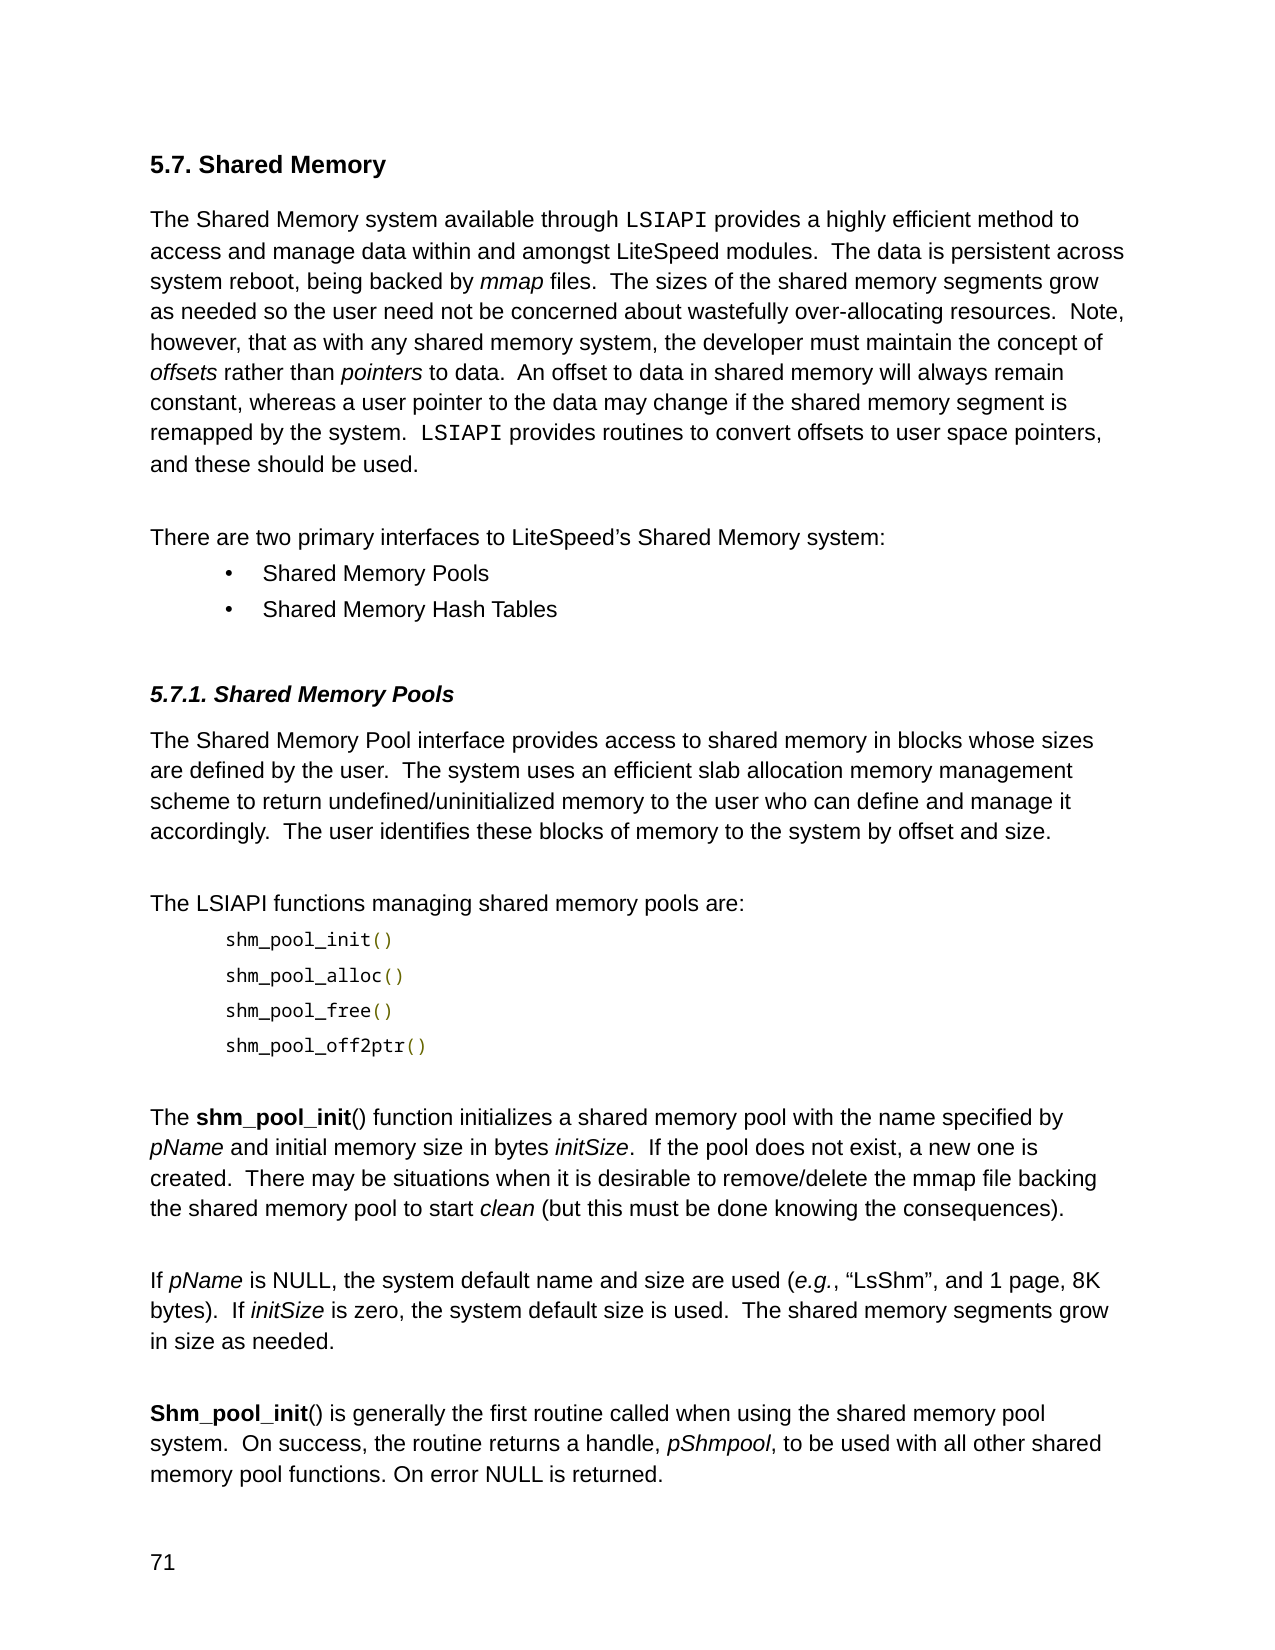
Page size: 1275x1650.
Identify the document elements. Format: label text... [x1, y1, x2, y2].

subtitle 5.7.1. Shared Memory Pools [150, 681, 1125, 708]
subtitle 5.7. Shared Memory [150, 150, 1125, 179]
text The LSIAPI functions managing shared memory pools are: [150, 890, 1125, 917]
text The shm_pool_init() function initializes a shared memory pool with the name specified by pName and initial memory size in bytes initSize. If the pool does not exist, a new one is created. There may be situations when it is desirable to remove/delete the mmap file backing the shared memory pool to start clean (but this must be done knowing the consequences). [150, 1104, 1125, 1221]
text The Shared Memory system available through LSIAPI provides a highly efficient method to access and manage data within and amongst LiteSpeed modules. The data is persistent across system reboot, being backed by mmap files. The sizes of the shared memory segments grow as needed so the user need not be concerned about wastefully over-allocating resources. Note, however, that as with any shared memory system, the developer must maintain the concept of offsets rather than pointers to data. An offset to data in shared memory will always remain constant, whereas a user pointer to the data may change if the shared memory segment is remapped by the system. LSIAPI provides routines to convert offsets to user space pointers, and these should be used. [150, 206, 1125, 478]
text Shm_pool_init() is generally the first routine called when using the shared memory pool system. On success, the routine returns a handle, pShmpool, to be used with all other shared memory pool functions. On error NULL is returned. [150, 1400, 1125, 1487]
text There are two primary interfaces to LiteSpeed’s Shared Memory system: [150, 524, 1125, 550]
text If pName is NULL, the system default name and size are used (e.g., “LsShm”, and 1 page, 8K bytes). If initSize is zero, the system default size is used. The shared memory segments grow in size as needed. [150, 1267, 1125, 1354]
text shm_pool_alloc() [225, 962, 1125, 987]
list Shared Memory Pools [225, 560, 1125, 586]
text The Shared Memory Pool interface provides access to shared memory in blocks whose sizes are defined by the user. The system uses an efficient slab allocation memory management scheme to return undefined/uninitialized memory to the user who can define and manage it accordingly. The user identifies these blocks of memory to the system by offset and size. [150, 727, 1125, 844]
text shm_pool_off2ptr() [225, 1032, 1125, 1058]
list Shared Memory Hash Tables [225, 596, 1125, 623]
text shm_pool_init() [225, 927, 1125, 952]
text shm_pool_free() [225, 997, 1125, 1023]
